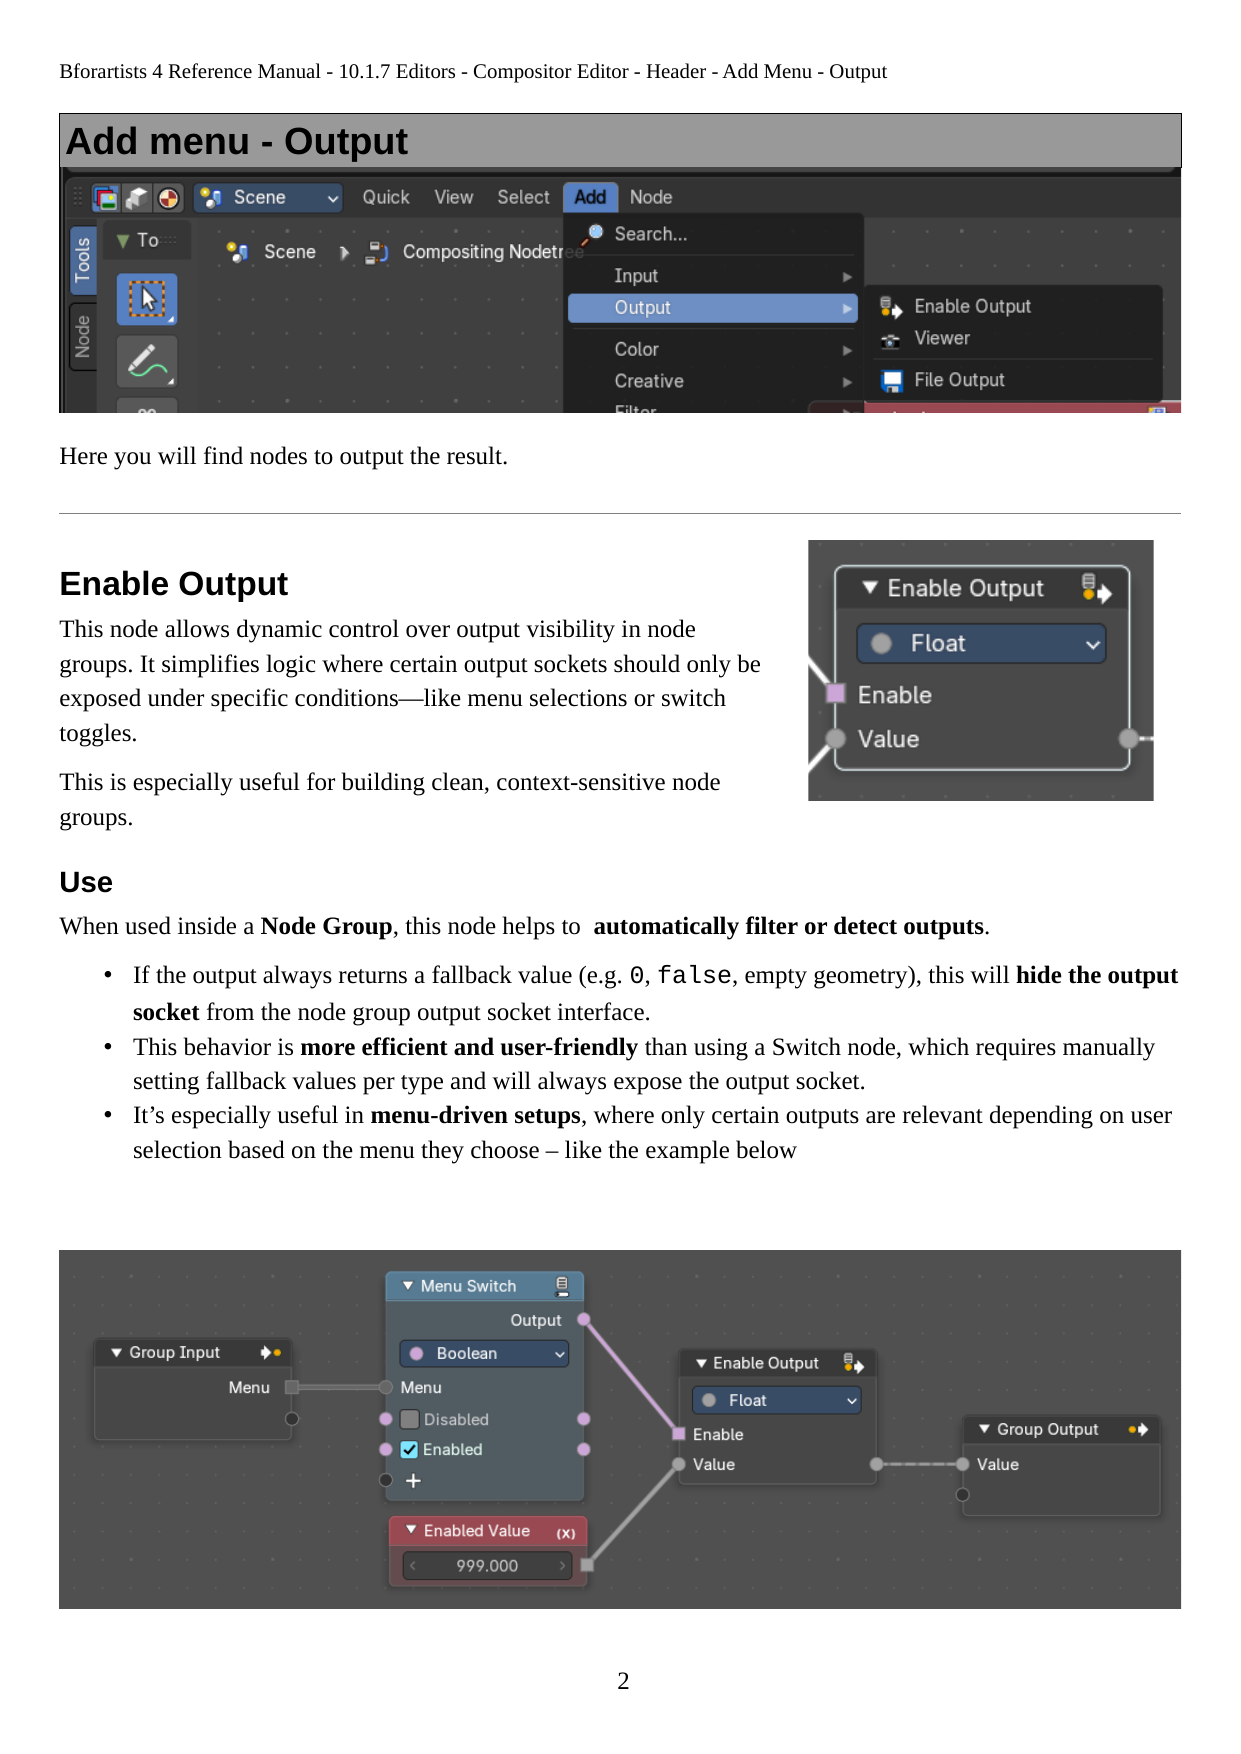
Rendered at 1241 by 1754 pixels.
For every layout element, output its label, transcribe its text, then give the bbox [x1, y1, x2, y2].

subtitle Enable Output [59, 563, 808, 602]
text When used inside a Node Group, this node helps to automatically filter or detect outputs. [59, 911, 1181, 940]
table_header Add menu - Output [60, 114, 1181, 167]
picture [808, 540, 1154, 801]
text This node allows dynamic control over output visibility in node groups. It simplifies logic where certain output sockets should only be exposed under specific conditions—like menu selections or switch toggles. [59, 614, 808, 747]
subtitle [1154, 563, 1181, 602]
text This is especially useful for building clean, context-sensitive node groups. [59, 767, 1181, 830]
picture [59, 167, 1182, 413]
list It’s especially useful in menu-driven setups, where only certain outputs are relevant depending on user selection based on the menu they choose – like the example below [103, 1101, 1181, 1164]
text Here you will find nodes to output the result. [59, 441, 1181, 470]
subtitle Use [59, 865, 1181, 899]
picture [59, 1250, 1182, 1609]
list If the output always returns a fallback value (e.g. 0, false, empty geometry), this will hide the output socket from the node group output socket interface. [103, 961, 1181, 1026]
list This behavior is more efficient and user-friendly than using a Switch node, which requires manually setting fallback values per type and will always expose the output socket. [103, 1032, 1181, 1095]
